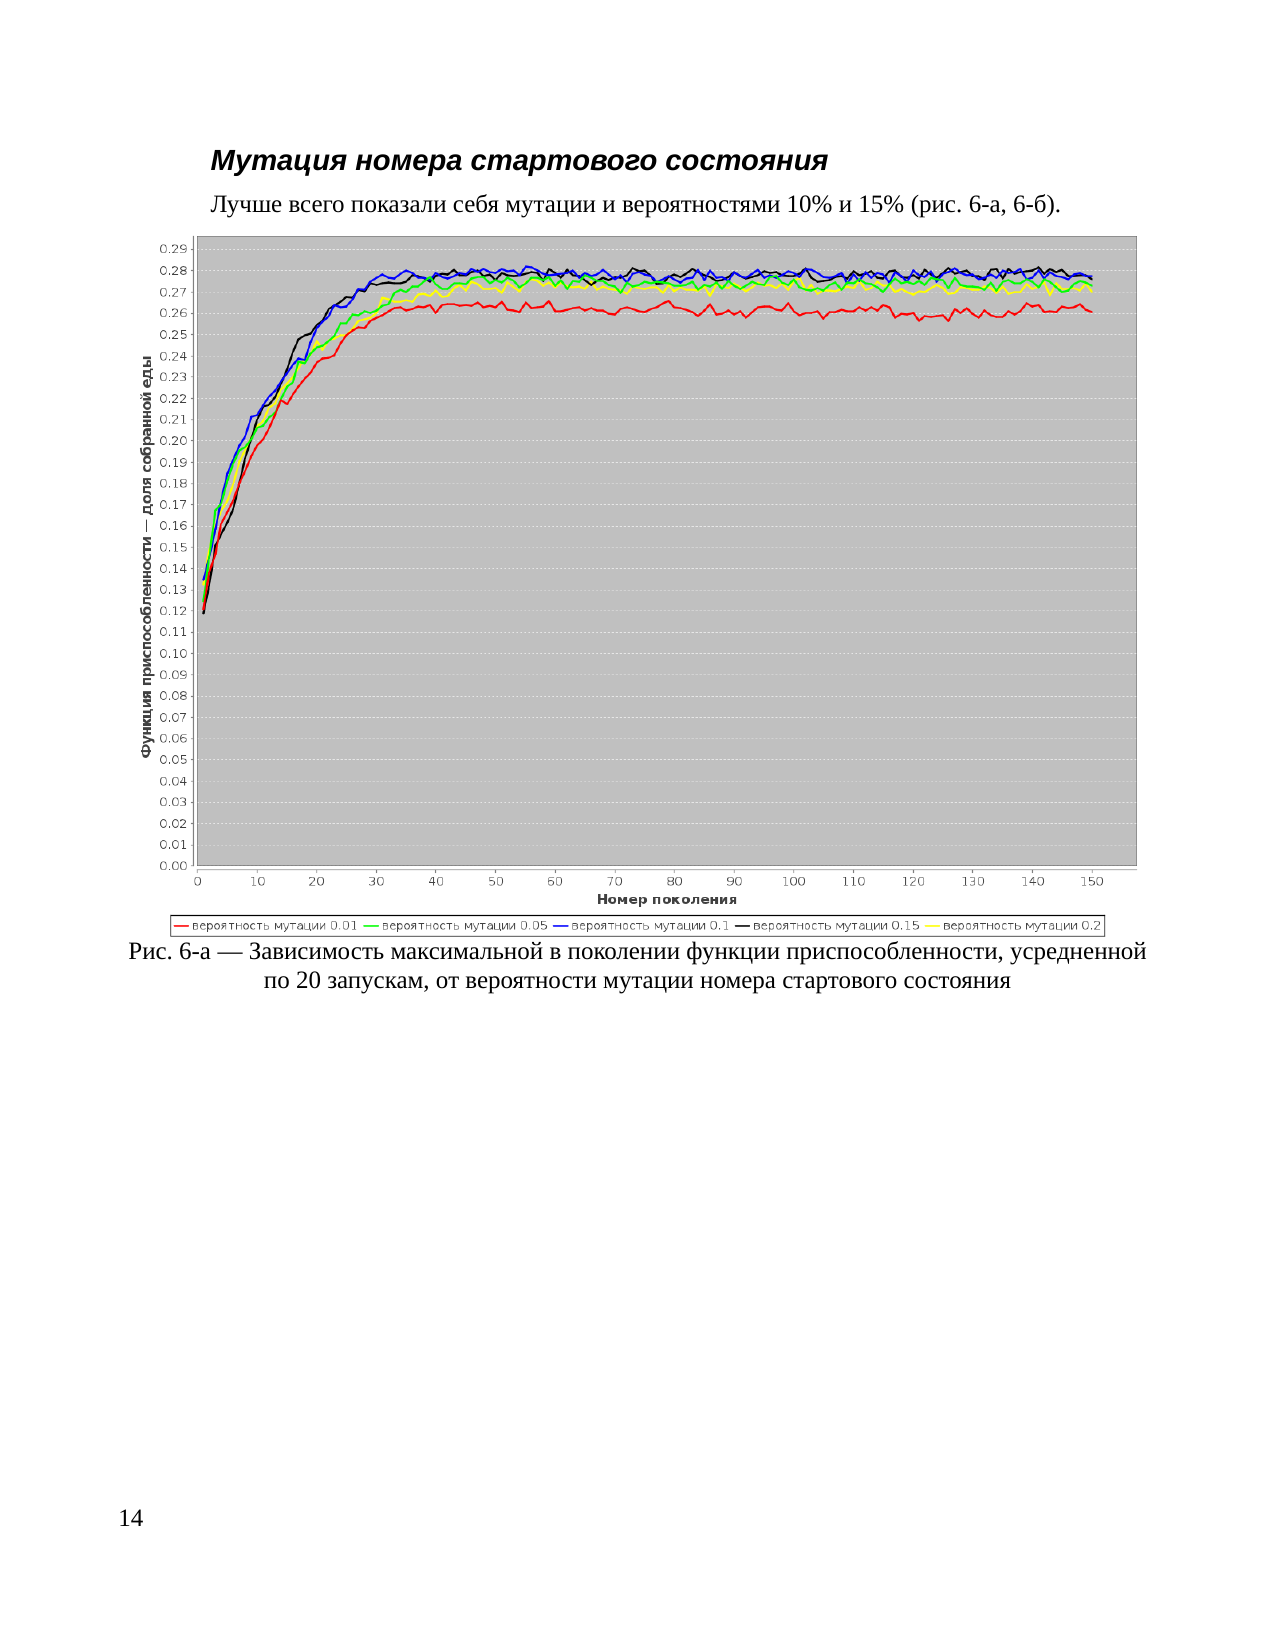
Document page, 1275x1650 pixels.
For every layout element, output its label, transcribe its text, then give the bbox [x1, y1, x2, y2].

subtitle Рис. 6-а — Зависимость максимальной в поколении функции приспособленности, усредненной по 20 запускам, от вероятности мутации номера стартового состояния [118, 937, 1157, 994]
text Лучше всего показали себя мутации и вероятностями 10% и 15% (рис. 6-а, 6-б). [118, 189, 1157, 218]
subtitle Мутация номера стартового состояния [118, 143, 1157, 177]
picture [127, 230, 1148, 937]
